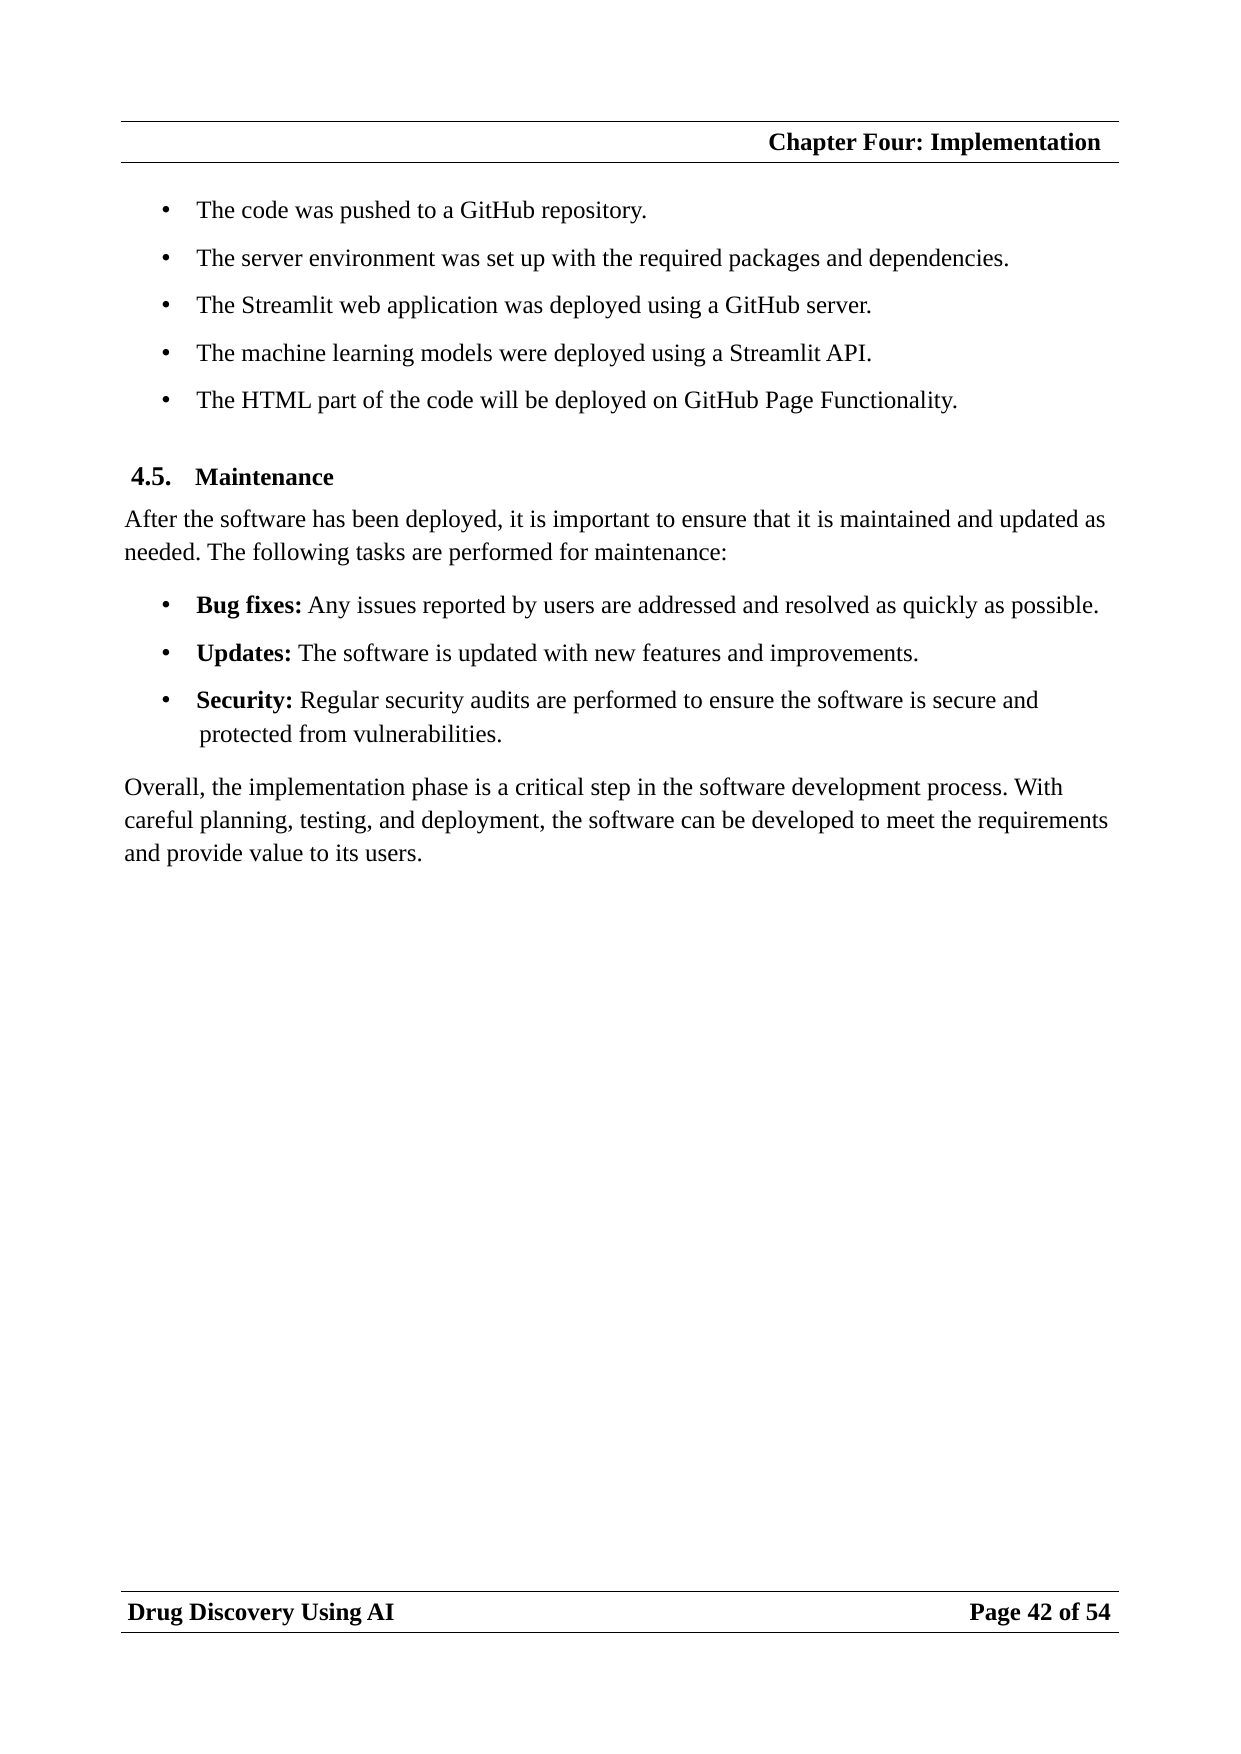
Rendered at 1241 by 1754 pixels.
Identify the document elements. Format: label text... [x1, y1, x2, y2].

list Updates: The software is updated with new features and improvements. [159, 635, 1119, 667]
list Security: Regular security audits are performed to ensure the software is secure and protected from vulnerabilities. [159, 683, 1119, 750]
list The server environment was set up with the required packages and dependencies. [159, 240, 1119, 272]
list The HTML part of the code will be deployed on GitHub Page Functionality. [159, 383, 1119, 417]
list The machine learning models were deployed using a Streamlit API. [159, 335, 1119, 367]
list The Streamlit web application was deployed using a GitHub server. [159, 287, 1119, 319]
list The code was pushed to a GitHub repository. [159, 192, 1119, 224]
list Bug fixes: Any issues reported by users are addressed and resolved as quickly as possible. [159, 587, 1119, 619]
subtitle Maintenance [121, 457, 1119, 491]
text Overall, the implementation phase is a critical step in the software development process. With careful planning, testing, and deployment, the software can be developed to meet the requirements and provide value to its users. [121, 769, 1119, 867]
text After the software has been deployed, it is important to ensure that it is maintained and updated as needed. The following tasks are performed for maintenance: [121, 501, 1119, 568]
